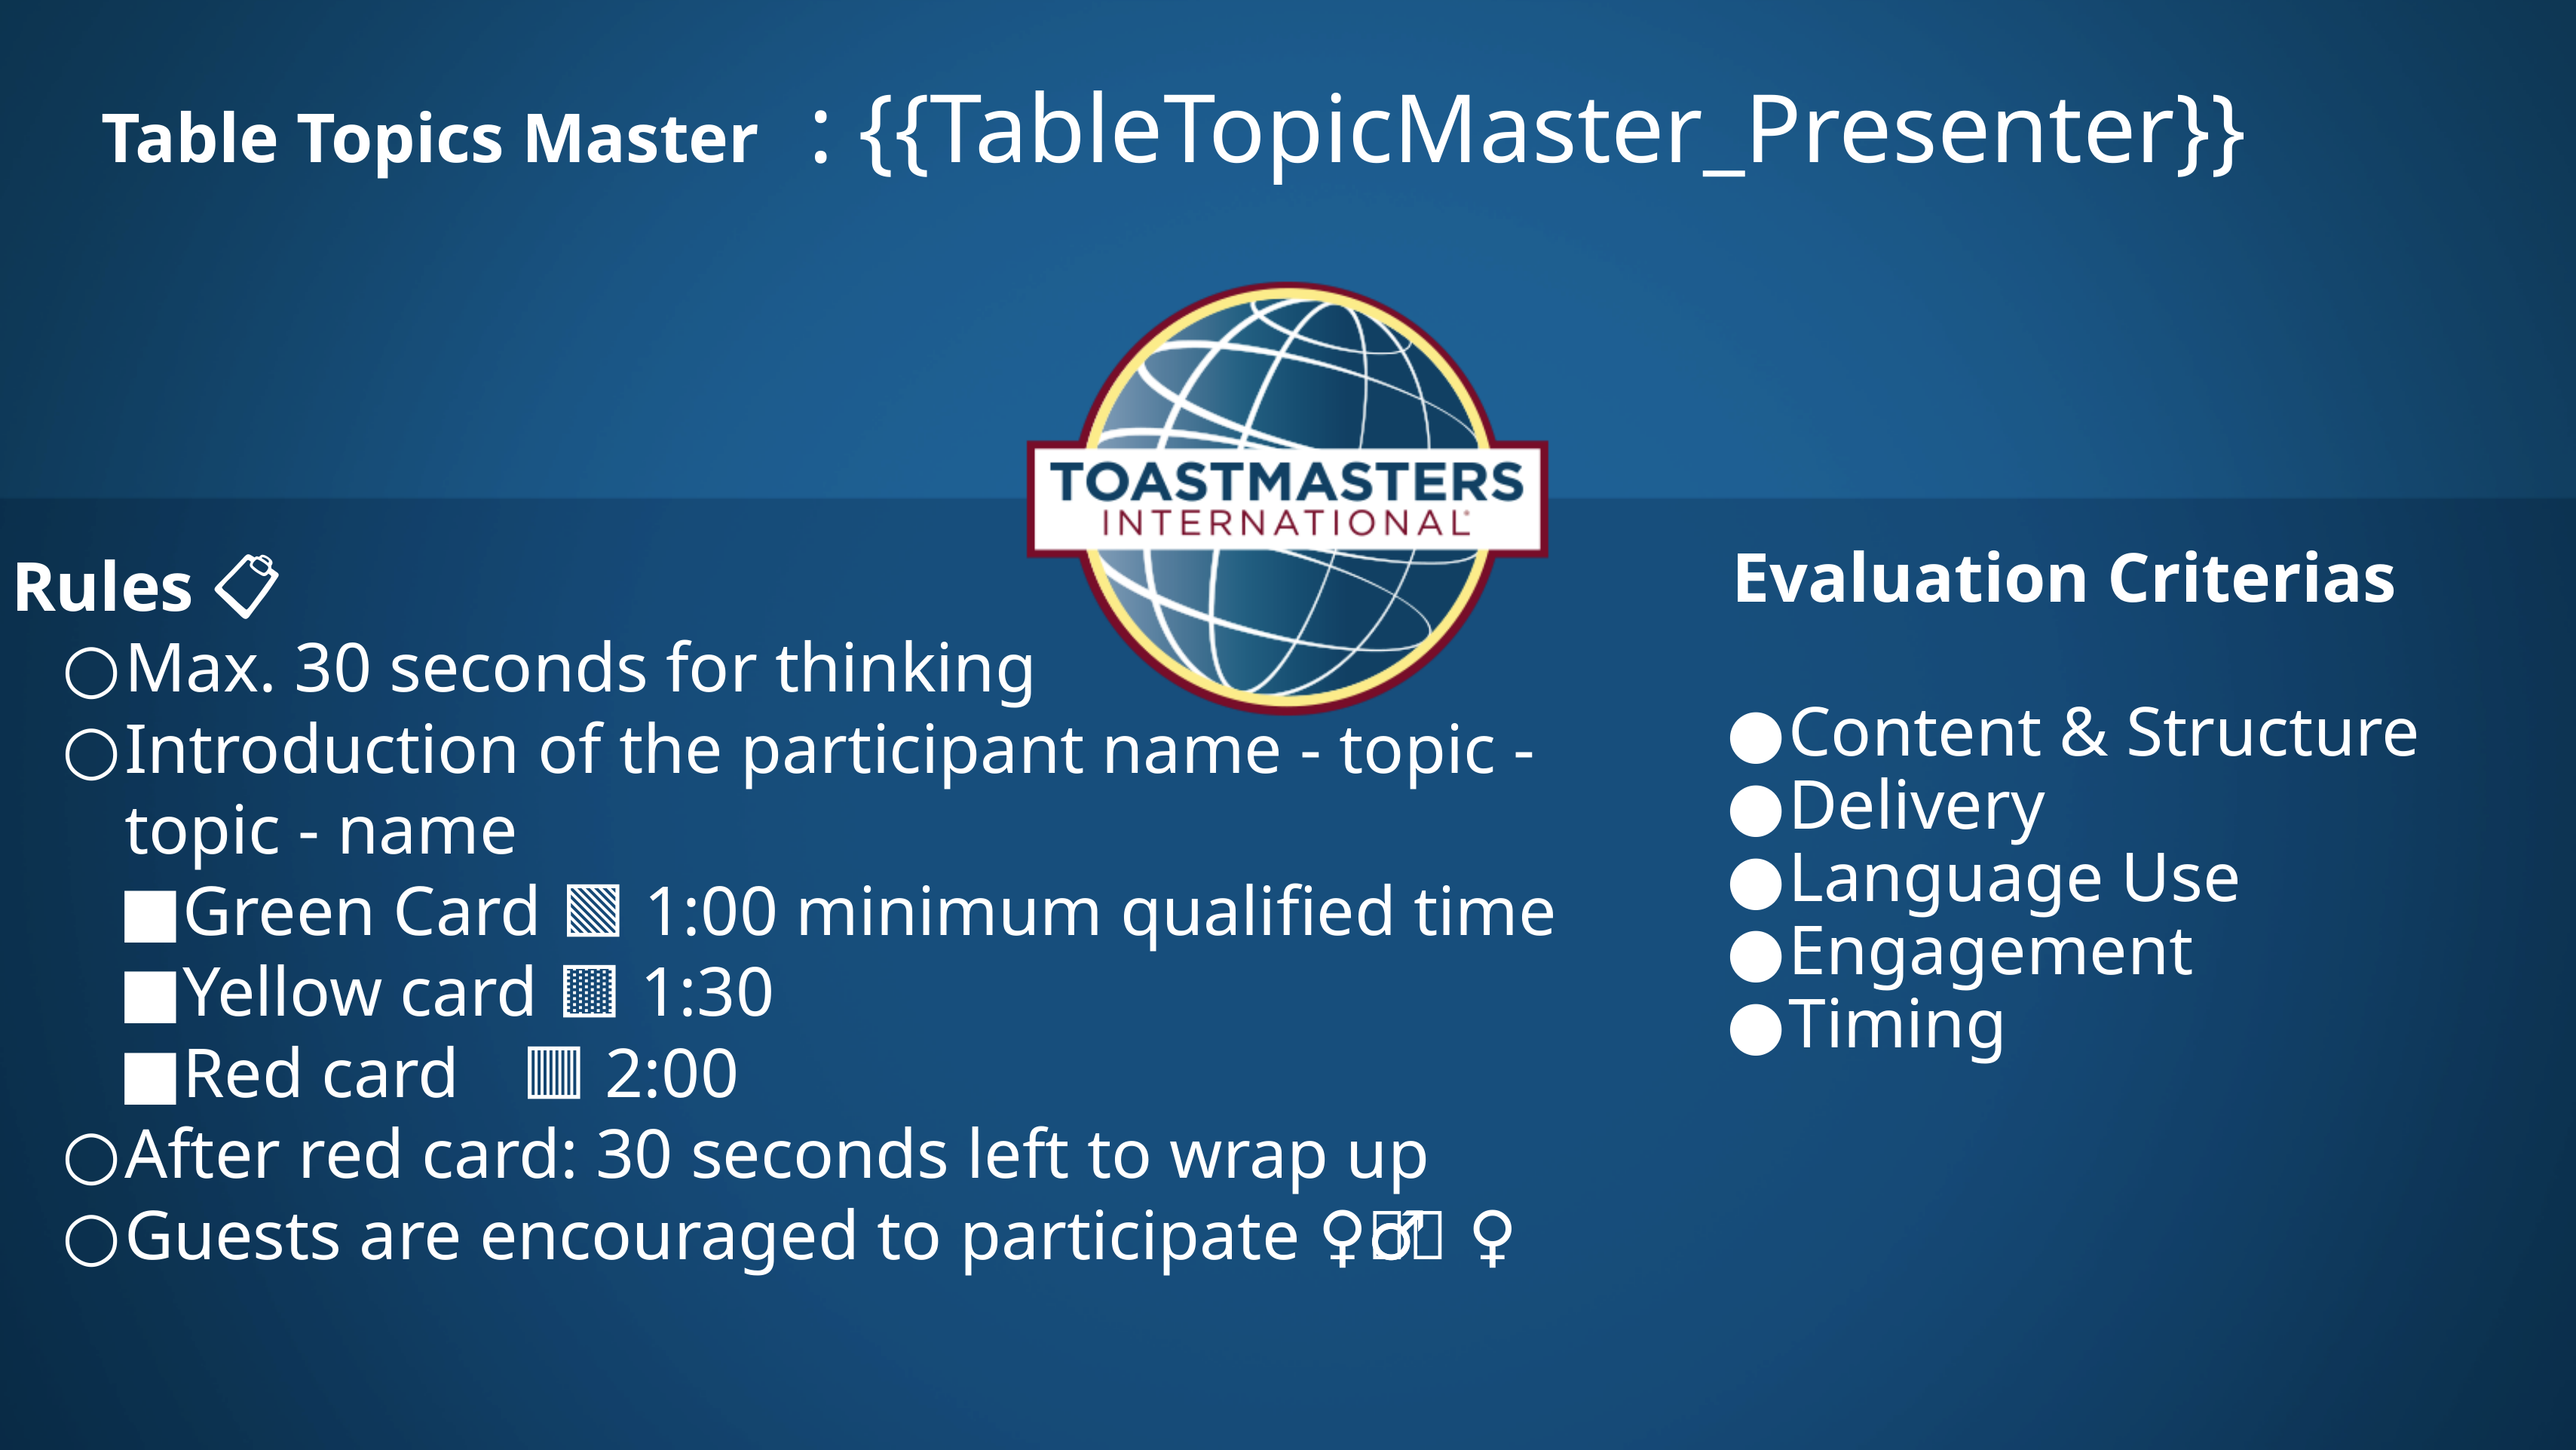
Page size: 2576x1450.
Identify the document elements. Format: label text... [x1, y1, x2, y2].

text_box Evaluation Criterias Content & Structure Delivery Language Use Engagement Timing [1664, 538, 2497, 1068]
text_box Rules 📋 Max. 30 seconds for thinking Introduction of the participant name - topic - topic - name Green Card 🟩 1:00 minimum qualified time Yellow card 🟨 1:30 Red card 🟥 2:00 After red card: 30 seconds left to wrap up Guests are encouraged to participate 🙋‍♀️🙋‍♂️ [0, 538, 1629, 1279]
picture [0, 0, 2576, 1450]
text_box Table Topics Master : {{TableTopicMaster_Presenter}} [90, 57, 2519, 193]
